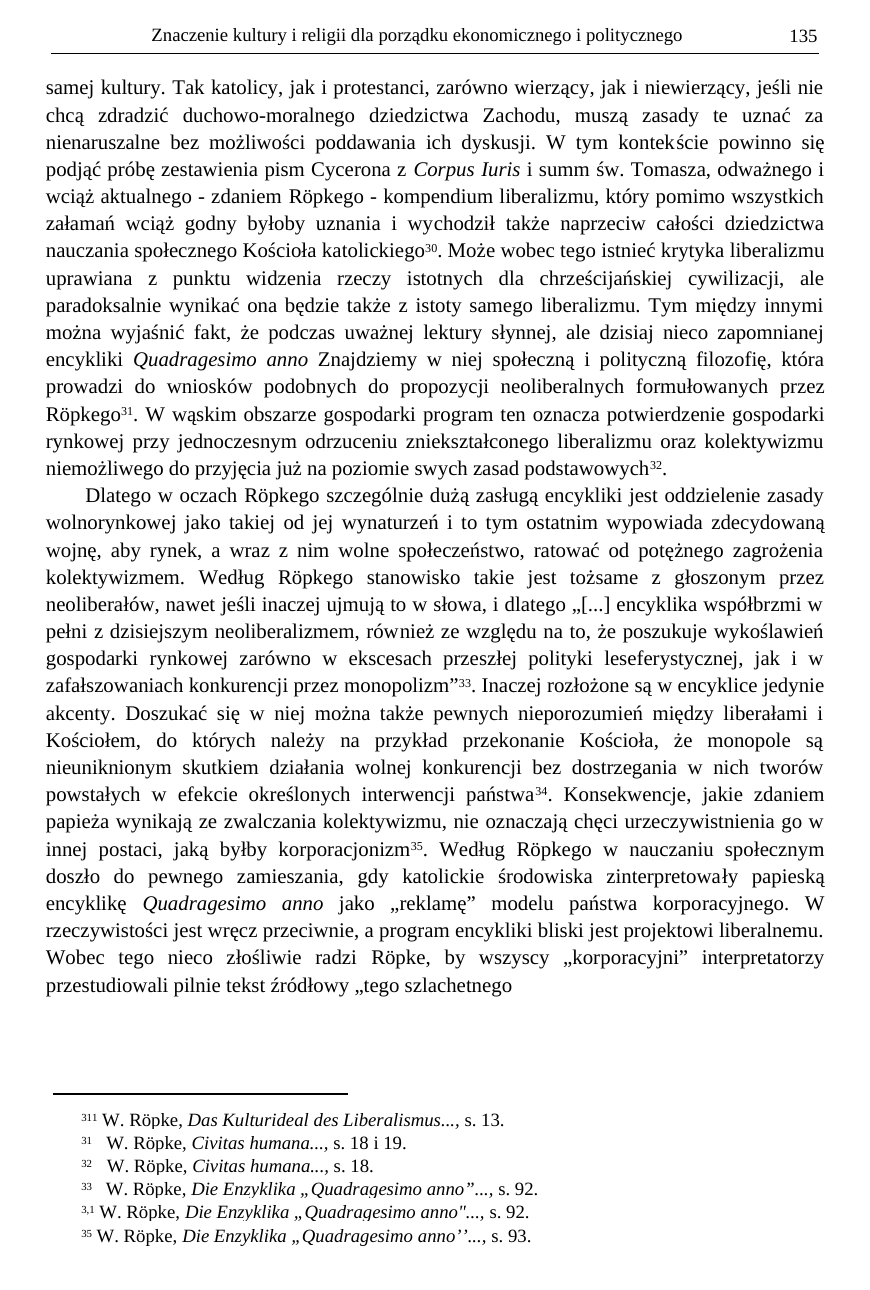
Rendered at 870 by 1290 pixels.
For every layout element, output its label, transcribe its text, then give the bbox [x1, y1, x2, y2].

text 31 W. Röpke, Civitas humana..., s. 18 i 19. [46, 1132, 824, 1151]
text Znaczenie kultury i religii dla porządku ekonomicznego i politycznego [151, 24, 719, 46]
text 311 W. Röpke, Das Kulturideal des Liberalismus..., s. 13. [46, 1109, 824, 1128]
text 3,1 W. Röpke, Die Enzyklika „Quadragesimo anno"..., s. 92. [46, 1201, 824, 1221]
text Dlatego w oczach Röpkego szczególnie dużą zasługą encykliki jest oddzielenie zasady wolnorynkowej jako takiej od jej wynaturzeń i to tym ostatnim wypo­wiada zdecydowaną wojnę, aby rynek, a wraz z nim wolne społeczeństwo, ratować od potężnego zagrożenia kolektywizmem. Według Röpkego stanowisko takie jest tożsame z głoszonym przez neoliberałów, nawet jeśli inaczej ujmują to w słowa, i dlatego „[...] encyklika współbrzmi w pełni z dzisiejszym neoliberalizmem, rów­nież ze względu na to, że poszukuje wykoślawień gospodarki rynkowej zarówno w ekscesach przeszłej polityki leseferystycznej, jak i w zafałszowaniach konkurencji przez monopolizm”33. Inaczej rozłożone są w encyklice jedynie akcenty. Doszukać się w niej można także pewnych nieporozumień między liberałami i Kościołem, do których należy na przykład przekonanie Kościoła, że monopole są nieuniknionym skutkiem działania wolnej konkurencji bez dostrzegania w nich tworów powstałych w efekcie określonych interwencji państwa34. Konsekwencje, jakie zdaniem papieża wynikają ze zwalczania kolektywizmu, nie oznaczają chęci urzeczywistnienia go w innej postaci, jaką byłby korporacjonizm35. Według Röpkego w nauczaniu spo­łecznym doszło do pewnego zamieszania, gdy katolickie środowiska zinterpretowa­ły papieską encyklikę Quadragesimo anno jako „reklamę” modelu państwa korpo­racyjnego. W rzeczywistości jest wręcz przeciwnie, a program encykliki bliski jest projektowi liberalnemu. Wobec tego nieco złośliwie radzi Röpke, by wszyscy „kor­poracyjni” interpretatorzy przestudiowali pilnie tekst źródłowy „tego szlachetnego [46, 483, 824, 997]
text 33 W. Röpke, Die Enzyklika „Quadragesimo anno”..., s. 92. [46, 1178, 824, 1198]
text 35 W. Röpke, Die Enzyklika „Quadragesimo anno’’..., s. 93. [46, 1225, 824, 1247]
text 135 [789, 25, 822, 47]
text samej kultury. Tak katolicy, jak i protestanci, zarówno wierzący, jak i niewierzący, jeśli nie chcą zdradzić duchowo-moralnego dziedzictwa Zachodu, muszą zasady te uznać za nienaruszalne bez możliwości poddawania ich dyskusji. W tym kontek­ście powinno się podjąć próbę zestawienia pism Cycerona z Corpus Iuris i summ św. Tomasza, odważnego i wciąż aktualnego - zdaniem Röpkego - kompendium liberalizmu, który pomimo wszystkich załamań wciąż godny byłoby uznania i wy­chodził także naprzeciw całości dziedzictwa nauczania społecznego Kościoła ka­tolickiego30. Może wobec tego istnieć krytyka liberalizmu uprawiana z punktu wi­dzenia rzeczy istotnych dla chrześcijańskiej cywilizacji, ale paradoksalnie wynikać ona będzie także z istoty samego liberalizmu. Tym między innymi można wyjaśnić fakt, że podczas uważnej lektury słynnej, ale dzisiaj nieco zapomnianej encykliki Quadragesimo anno Znajdziemy w niej społeczną i polityczną filozofię, która prowadzi do wniosków podobnych do propozycji neoliberalnych formułowa­nych przez Röpkego31. W wąskim obszarze gospodarki program ten oznacza po­twierdzenie gospodarki rynkowej przy jednoczesnym odrzuceniu zniekształconego liberalizmu oraz kolektywizmu niemożliwego do przyjęcia już na poziomie swych zasad podstawowych32. [46, 75, 824, 480]
text 32 W. Röpke, Civitas humana..., s. 18. [46, 1155, 824, 1174]
